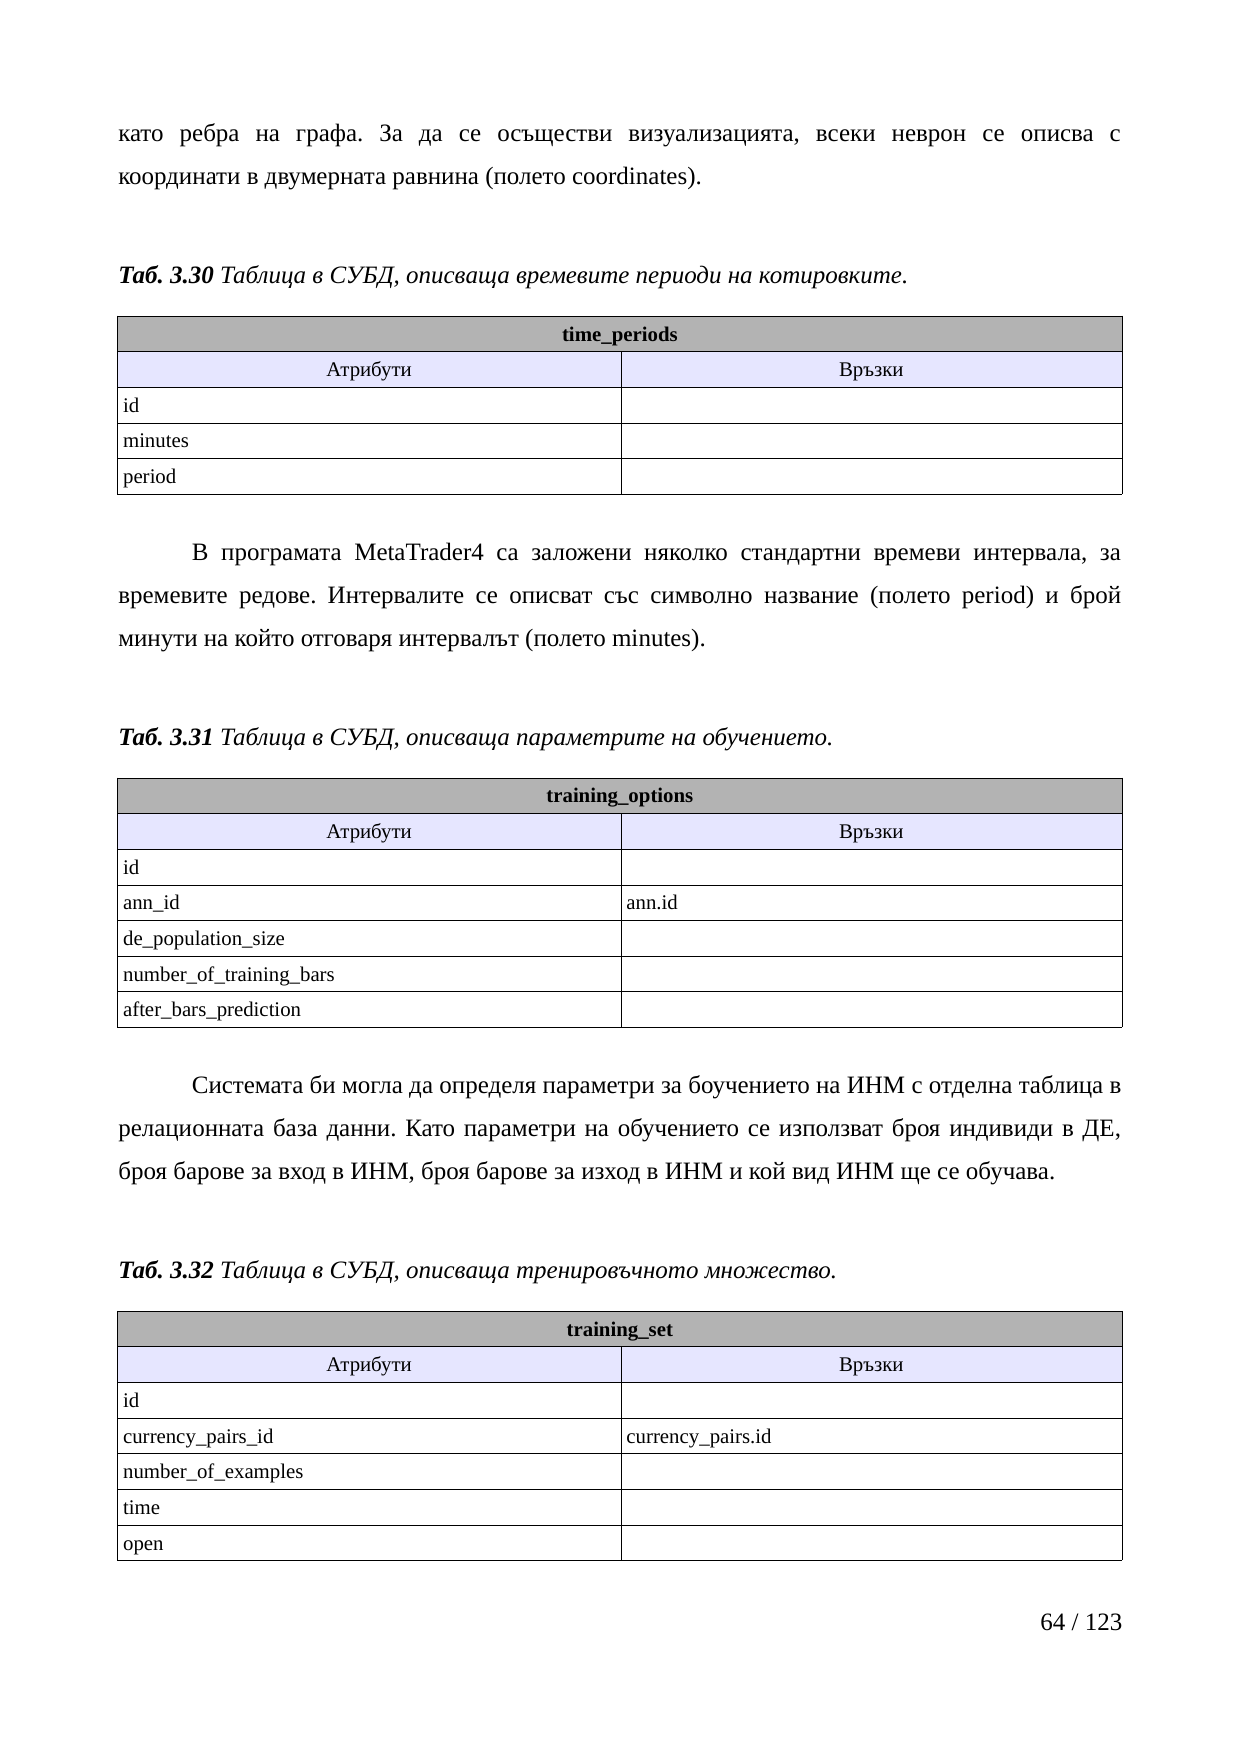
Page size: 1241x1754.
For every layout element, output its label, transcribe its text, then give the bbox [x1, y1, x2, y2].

text Таб. 3.30 Таблица в СУБД, описваща времевите периоди на котировките. [118, 260, 1122, 289]
table_header training_options [118, 779, 1122, 813]
table_cell [622, 1526, 1122, 1560]
table_cell minutes [118, 424, 621, 458]
table_cell id [118, 388, 621, 422]
table_cell ann_id [118, 886, 621, 920]
text Таб. 3.32 Таблица в СУБД, описваща тренировъчното множество. [118, 1255, 1122, 1284]
table_cell number_of_training_bars [118, 957, 621, 991]
table_cell period [118, 459, 621, 494]
table_cell number_of_examples [118, 1454, 621, 1489]
table_cell [622, 1490, 1122, 1524]
table_cell Атрибути [118, 814, 621, 849]
table_cell Връзки [622, 352, 1122, 387]
table_cell [622, 459, 1122, 494]
text В програмата MetaTrader4 са заложени няколко стандартни времеви интервала, за времевите редове. Интервалите се описват със символно название (полето period) и брой минути на който отговаря интервалът (полето minutes). [118, 537, 1122, 652]
table_cell [622, 1454, 1122, 1489]
table_cell [622, 992, 1122, 1027]
table_cell [622, 424, 1122, 458]
table_cell currency_pairs_id [118, 1419, 621, 1453]
table_cell currency_pairs.id [622, 1419, 1122, 1453]
table_cell [622, 1383, 1122, 1418]
table_cell Връзки [622, 1347, 1122, 1382]
table_cell id [118, 850, 621, 884]
table_header time_periods [118, 317, 1122, 351]
table_cell [622, 957, 1122, 991]
table_cell [622, 921, 1122, 956]
table_cell [622, 850, 1122, 884]
text като ребра на графа. За да се осъществи визуализацията, всеки неврон се описва с координати в двумерната равнина (полето coordinates). [118, 118, 1122, 190]
table_cell time [118, 1490, 621, 1524]
table_cell id [118, 1383, 621, 1418]
text Системата би могла да определя параметри за боучението на ИНМ с отделна таблица в релационната база данни. Като параметри на обучението се използват броя индивиди в ДЕ, броя барове за вход в ИНМ, броя барове за изход в ИНМ и кой вид ИНМ ще се обучава. [118, 1070, 1122, 1185]
table_cell open [118, 1526, 621, 1560]
table_cell Атрибути [118, 352, 621, 387]
table_cell after_bars_prediction [118, 992, 621, 1027]
table_cell Атрибути [118, 1347, 621, 1382]
table_cell de_population_size [118, 921, 621, 956]
table_cell Връзки [622, 814, 1122, 849]
text Таб. 3.31 Таблица в СУБД, описваща параметрите на обучението. [118, 722, 1122, 751]
table_header training_set [118, 1312, 1122, 1346]
table_cell [622, 388, 1122, 422]
table_cell ann.id [622, 886, 1122, 920]
